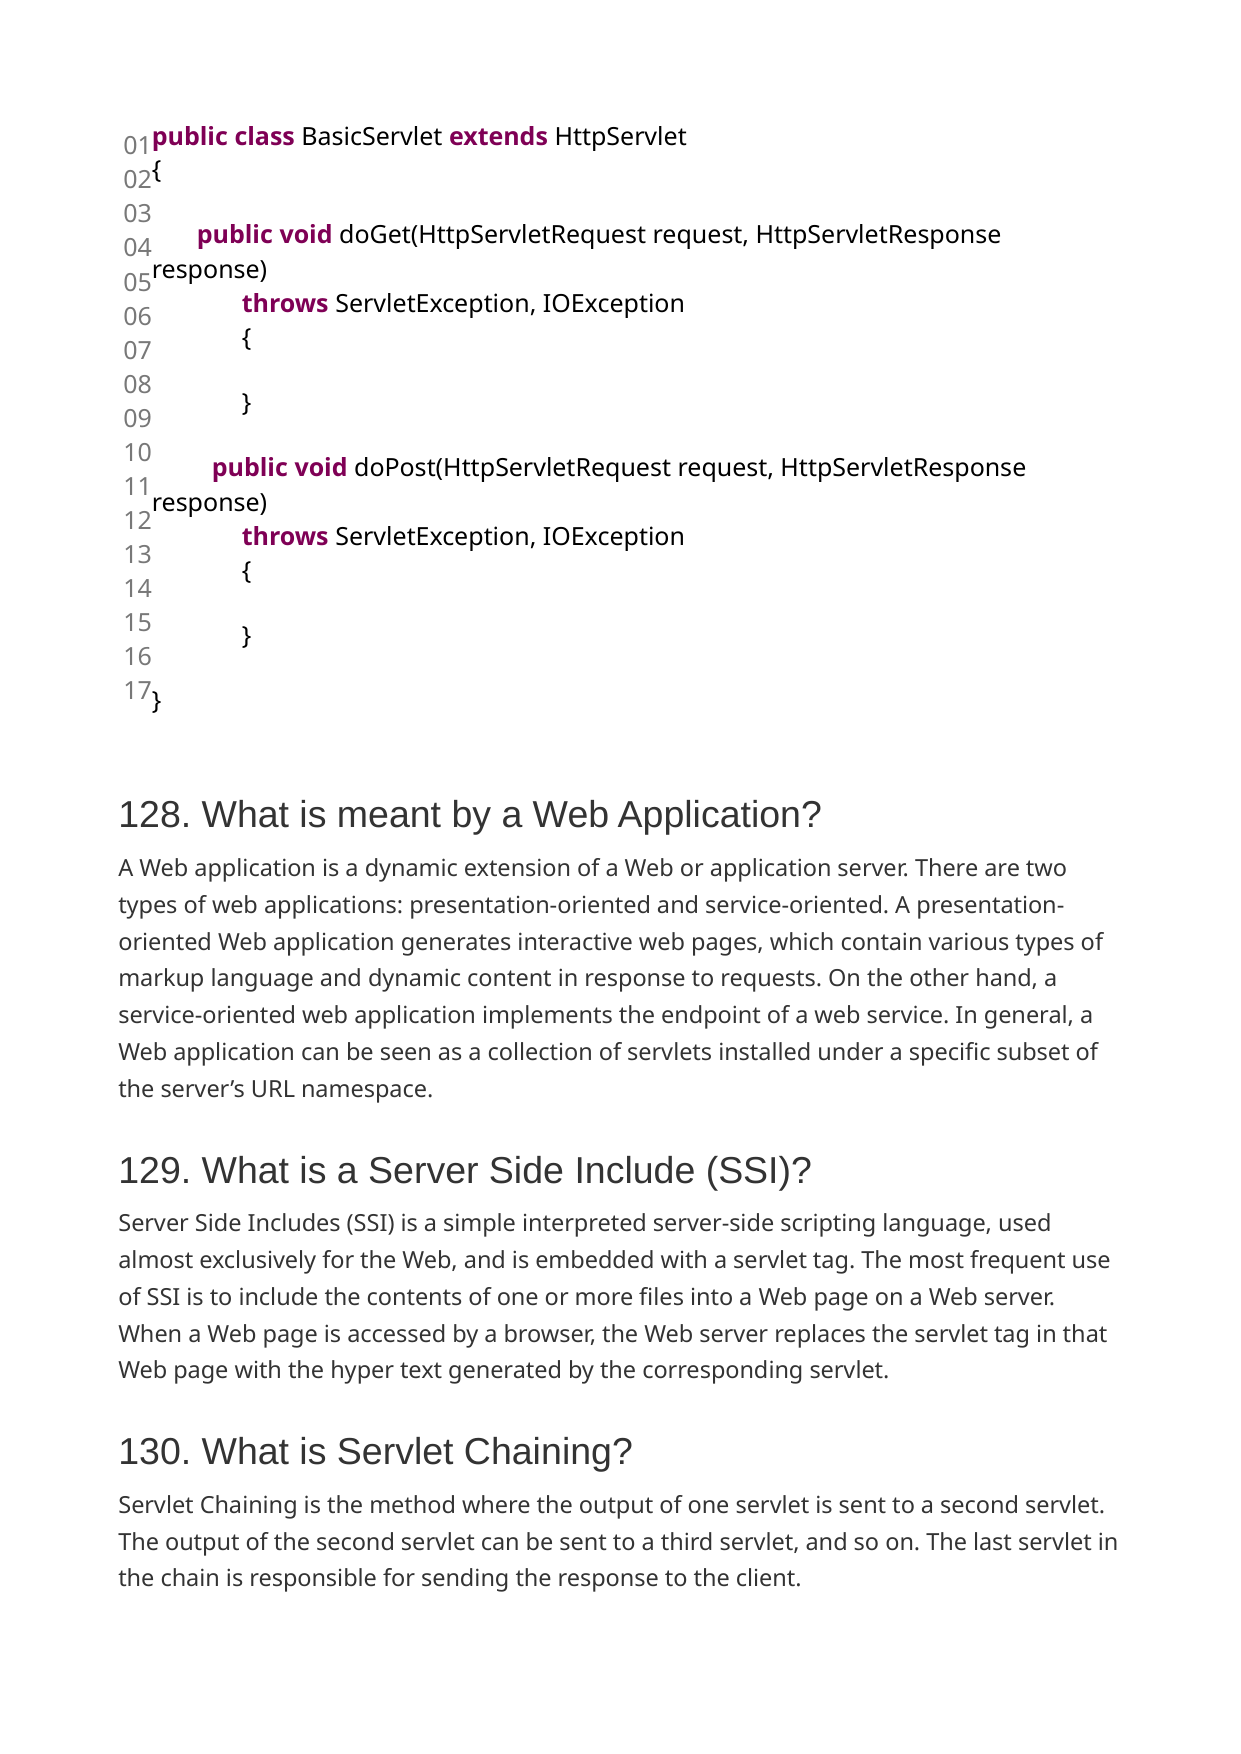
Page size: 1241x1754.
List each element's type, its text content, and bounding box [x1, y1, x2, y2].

text Servlet Chaining is the method where the output of one servlet is sent to a second servlet. The output of the second servlet can be sent to a third servlet, and so on. The last servlet in the chain is responsible for sending the response to the client. [118, 1488, 1122, 1594]
subtitle 128. What is meant by a Web Application? [118, 793, 1122, 836]
table_header 01 02 03 04 05 06 07 08 09 10 11 12 13 14 15 16 17 [118, 118, 152, 717]
text A Web application is a dynamic extension of a Web or application server. There are two types of web applications: presentation-oriented and service-oriented. A presentation-oriented Web application generates interactive web pages, which contain various types of markup language and dynamic content in response to requests. On the other hand, a service-oriented web application implements the endpoint of a web service. In general, a Web application can be seen as a collection of servlets installed under a specific subset of the server’s URL namespace. [118, 851, 1122, 1104]
text Server Side Includes (SSI) is a simple interpreted server-side scripting language, used almost exclusively for the Web, and is embedded with a servlet tag. The most frequent use of SSI is to include the contents of one or more files into a Web page on a Web server. When a Web page is accessed by a browser, the Web server replaces the servlet tag in that Web page with the hyper text generated by the corresponding servlet. [118, 1207, 1122, 1386]
subtitle 129. What is a Server Side Include (SSI)? [118, 1148, 1122, 1191]
table_header public class BasicServlet extends HttpServlet { public void doGet(HttpServletRequest request, HttpServletResponse response) throws ServletException, IOException { } public void doPost(HttpServletRequest request, HttpServletResponse response) throws ServletException, IOException { } } [152, 118, 1122, 717]
subtitle 130. What is Servlet Chaining? [118, 1429, 1122, 1473]
